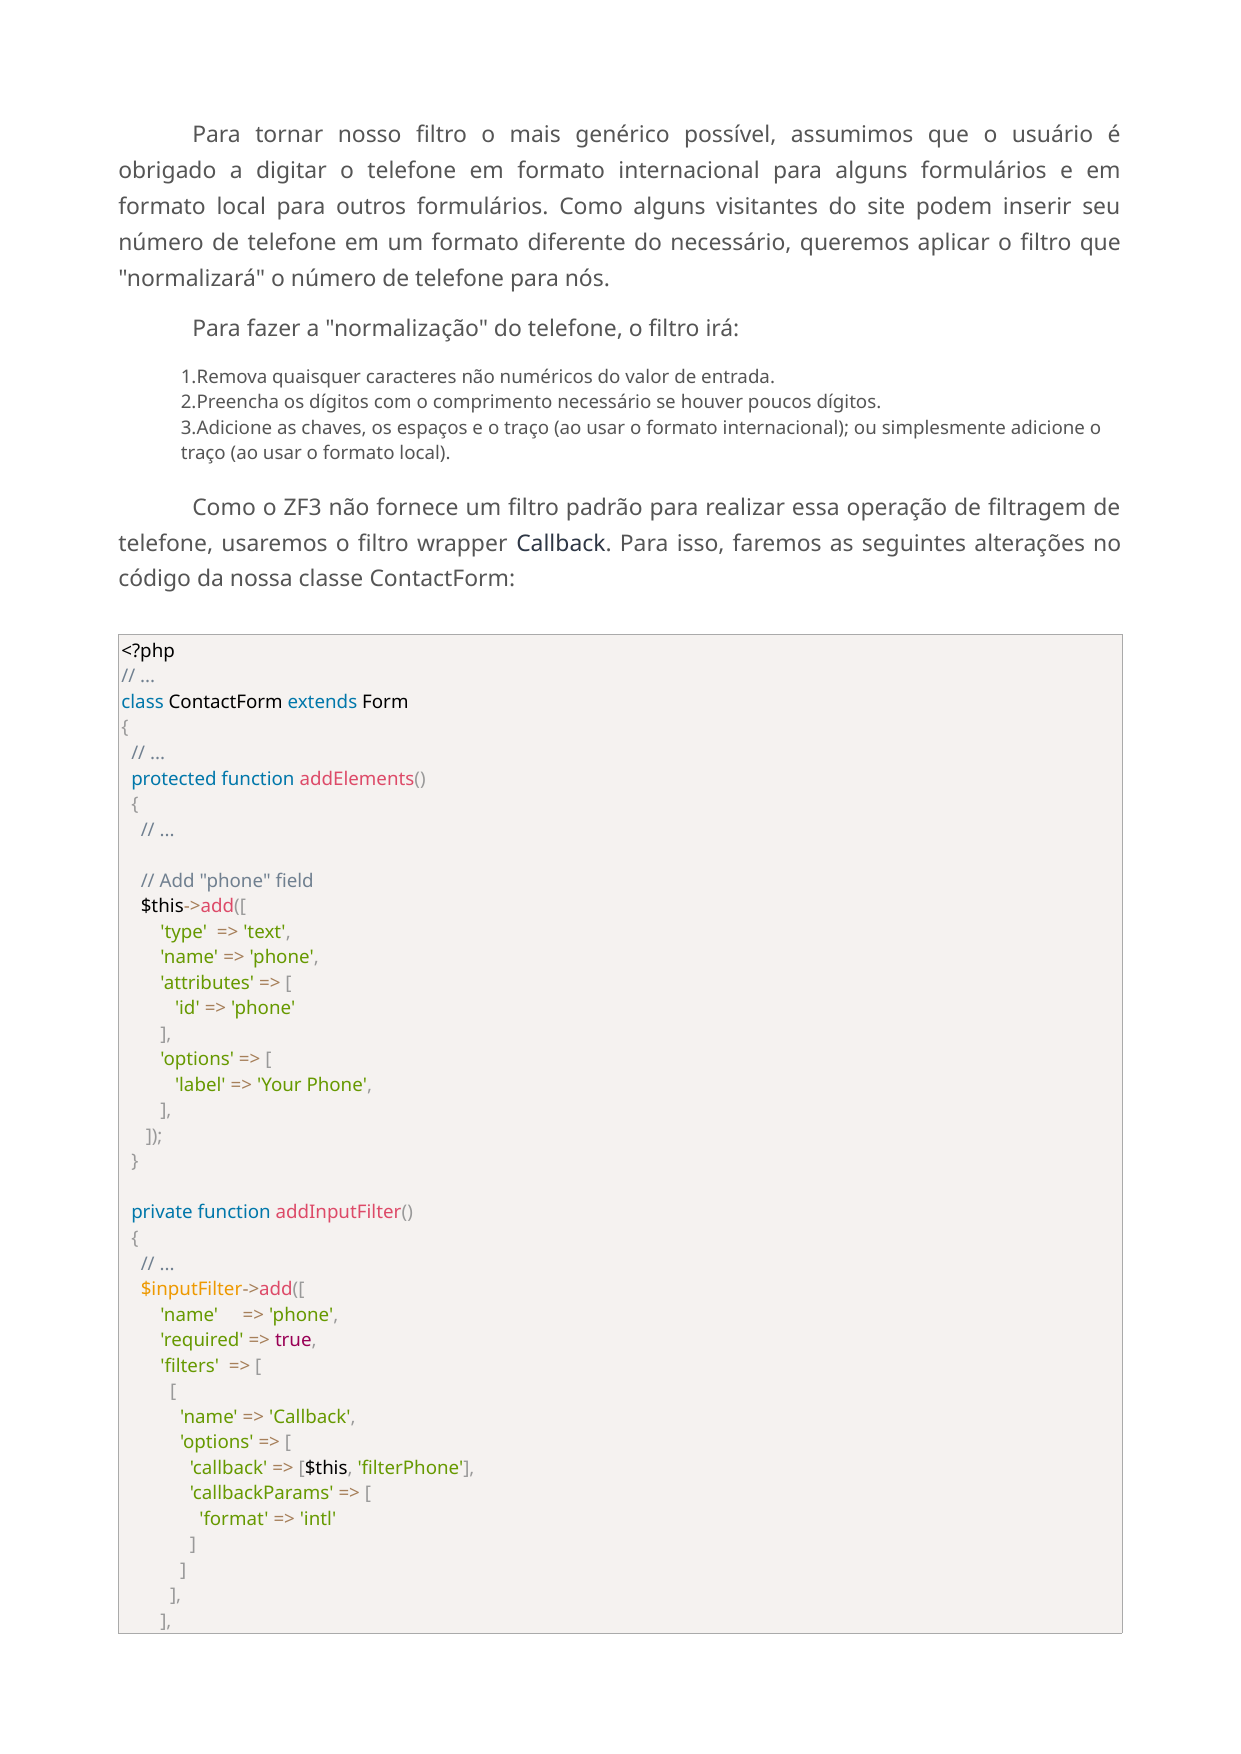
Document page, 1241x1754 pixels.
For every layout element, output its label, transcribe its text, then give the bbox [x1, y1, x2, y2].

text ]); [119, 1119, 1122, 1145]
text { [119, 787, 1122, 813]
text ], [119, 1017, 1122, 1043]
text class ContactForm extends Form [119, 685, 1122, 711]
text 'type' => 'text', [119, 915, 1122, 941]
text // Add "phone" field [119, 864, 1122, 889]
text Para fazer a "normalização" do telefone, o filtro irá: [118, 312, 1122, 344]
text 'name' => 'phone', [119, 941, 1122, 966]
text 'id' => 'phone' [119, 992, 1122, 1017]
list Preencha os dígitos com o comprimento necessário se houver poucos dígitos. [118, 388, 1122, 414]
text // ... [119, 736, 1122, 762]
text // ... [119, 660, 1122, 685]
text 'name' => 'Callback', [119, 1400, 1122, 1425]
text 'name' => 'phone', [119, 1298, 1122, 1323]
text 'filters' => [ [119, 1349, 1122, 1374]
list Adicione as chaves, os espaços e o traço (ao usar o formato internacional); ou simplesmente adicione o traço (ao usar o formato local). [118, 414, 1122, 465]
text ] [119, 1553, 1122, 1578]
text Como o ZF3 não fornece um filtro padrão para realizar essa operação de filtragem de telefone, usaremos o filtro wrapper Callback. Para isso, faremos as seguintes alterações no código da nossa classe ContactForm: [118, 491, 1122, 594]
text 'callback' => [$this, 'filterPhone'], [119, 1451, 1122, 1476]
text ], [119, 1604, 1122, 1633]
text 'options' => [ [119, 1425, 1122, 1451]
text 'attributes' => [ [119, 966, 1122, 992]
text { [119, 711, 1122, 736]
text $inputFilter->add([ [119, 1272, 1122, 1298]
text 'callbackParams' => [ [119, 1476, 1122, 1502]
text // ... [119, 1247, 1122, 1272]
text Para tornar nosso filtro o mais genérico possível, assumimos que o usuário é obrigado a digitar o telefone em formato internacional para alguns formulários e em formato local para outros formulários. Como alguns visitantes do site podem inserir seu número de telefone em um formato diferente do necessário, queremos aplicar o filtro que "normalizará" o número de telefone para nós. [118, 118, 1122, 293]
text // ... [119, 813, 1122, 838]
text $this->add([ [119, 889, 1122, 915]
text { [119, 1221, 1122, 1247]
text <?php [119, 635, 1122, 660]
text 'format' => 'intl' [119, 1502, 1122, 1527]
text private function addInputFilter() [119, 1196, 1122, 1221]
text ], [119, 1578, 1122, 1604]
text 'label' => 'Your Phone', [119, 1068, 1122, 1094]
text ] [119, 1527, 1122, 1553]
text ], [119, 1094, 1122, 1119]
list Remova quaisquer caracteres não numéricos do valor de entrada. [118, 363, 1122, 388]
text protected function addElements() [119, 762, 1122, 787]
text 'required' => true, [119, 1323, 1122, 1349]
text } [119, 1145, 1122, 1170]
text [ [119, 1374, 1122, 1400]
text 'options' => [ [119, 1043, 1122, 1068]
